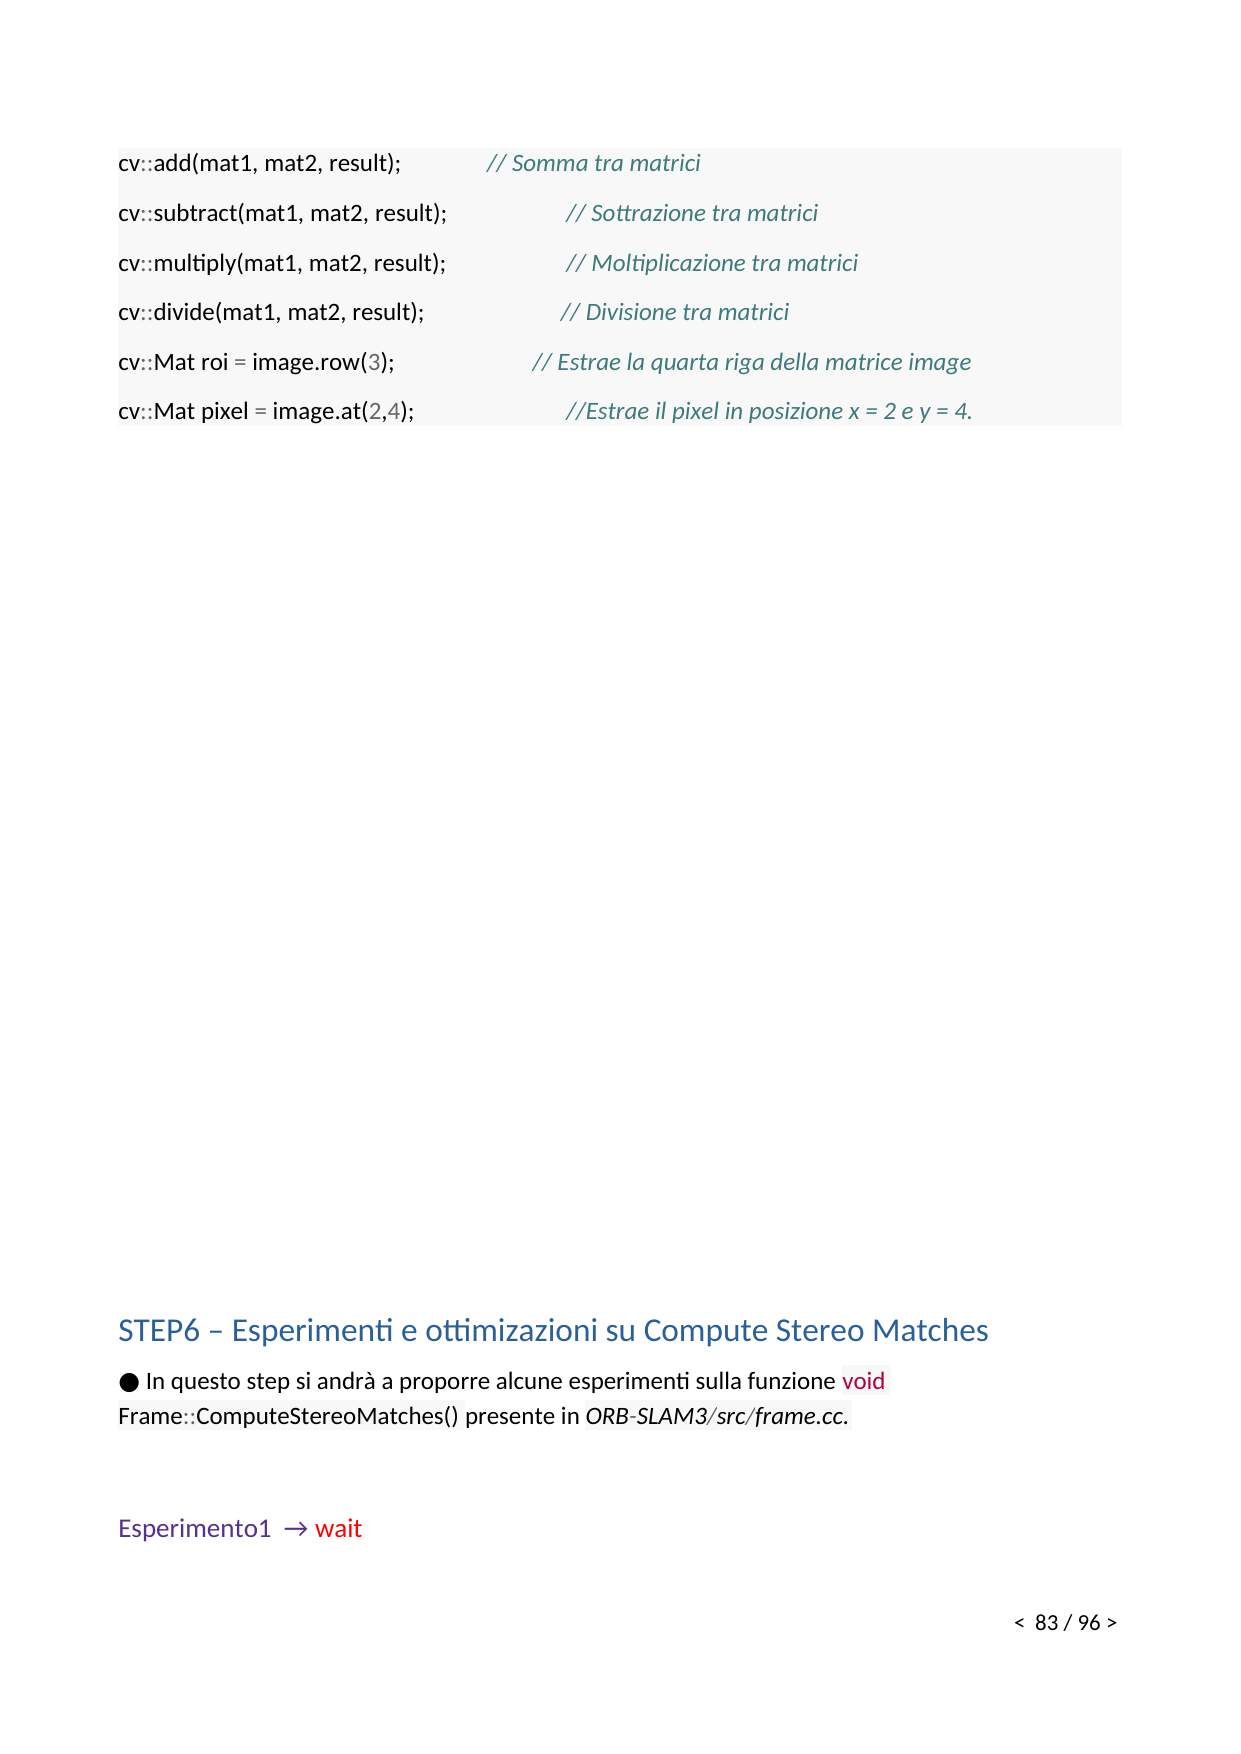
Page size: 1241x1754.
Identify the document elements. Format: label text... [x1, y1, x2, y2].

text cv::subtract(mat1, mat2, result); // Sottrazione tra matrici [118, 197, 1122, 228]
text cv::divide(mat1, mat2, result); // Divisione tra matrici [118, 296, 1122, 327]
text cv::Mat roi = image.row(3); // Estrae la quarta riga della matrice image [118, 346, 1122, 376]
text cv::add(mat1, mat2, result); // Somma tra matrici [118, 148, 1122, 178]
text cv::multiply(mat1, mat2, result); // Moltiplicazione tra matrici [118, 247, 1122, 277]
text cv::Mat pixel = image.at(2,4); //Estrae il pixel in posizione x = 2 e y = 4. [118, 396, 1122, 426]
text ● In questo step si andrà a proporre alcune esperimenti sulla funzione void Frame::ComputeStereoMatches() presente in ORB-SLAM3/src/frame.cc. [118, 1365, 1122, 1430]
subtitle Esperimento1 → wait [118, 1512, 1122, 1544]
subtitle STEP6 – Esperimenti e ottimizazioni su Compute Stereo Matches [118, 1309, 1122, 1349]
